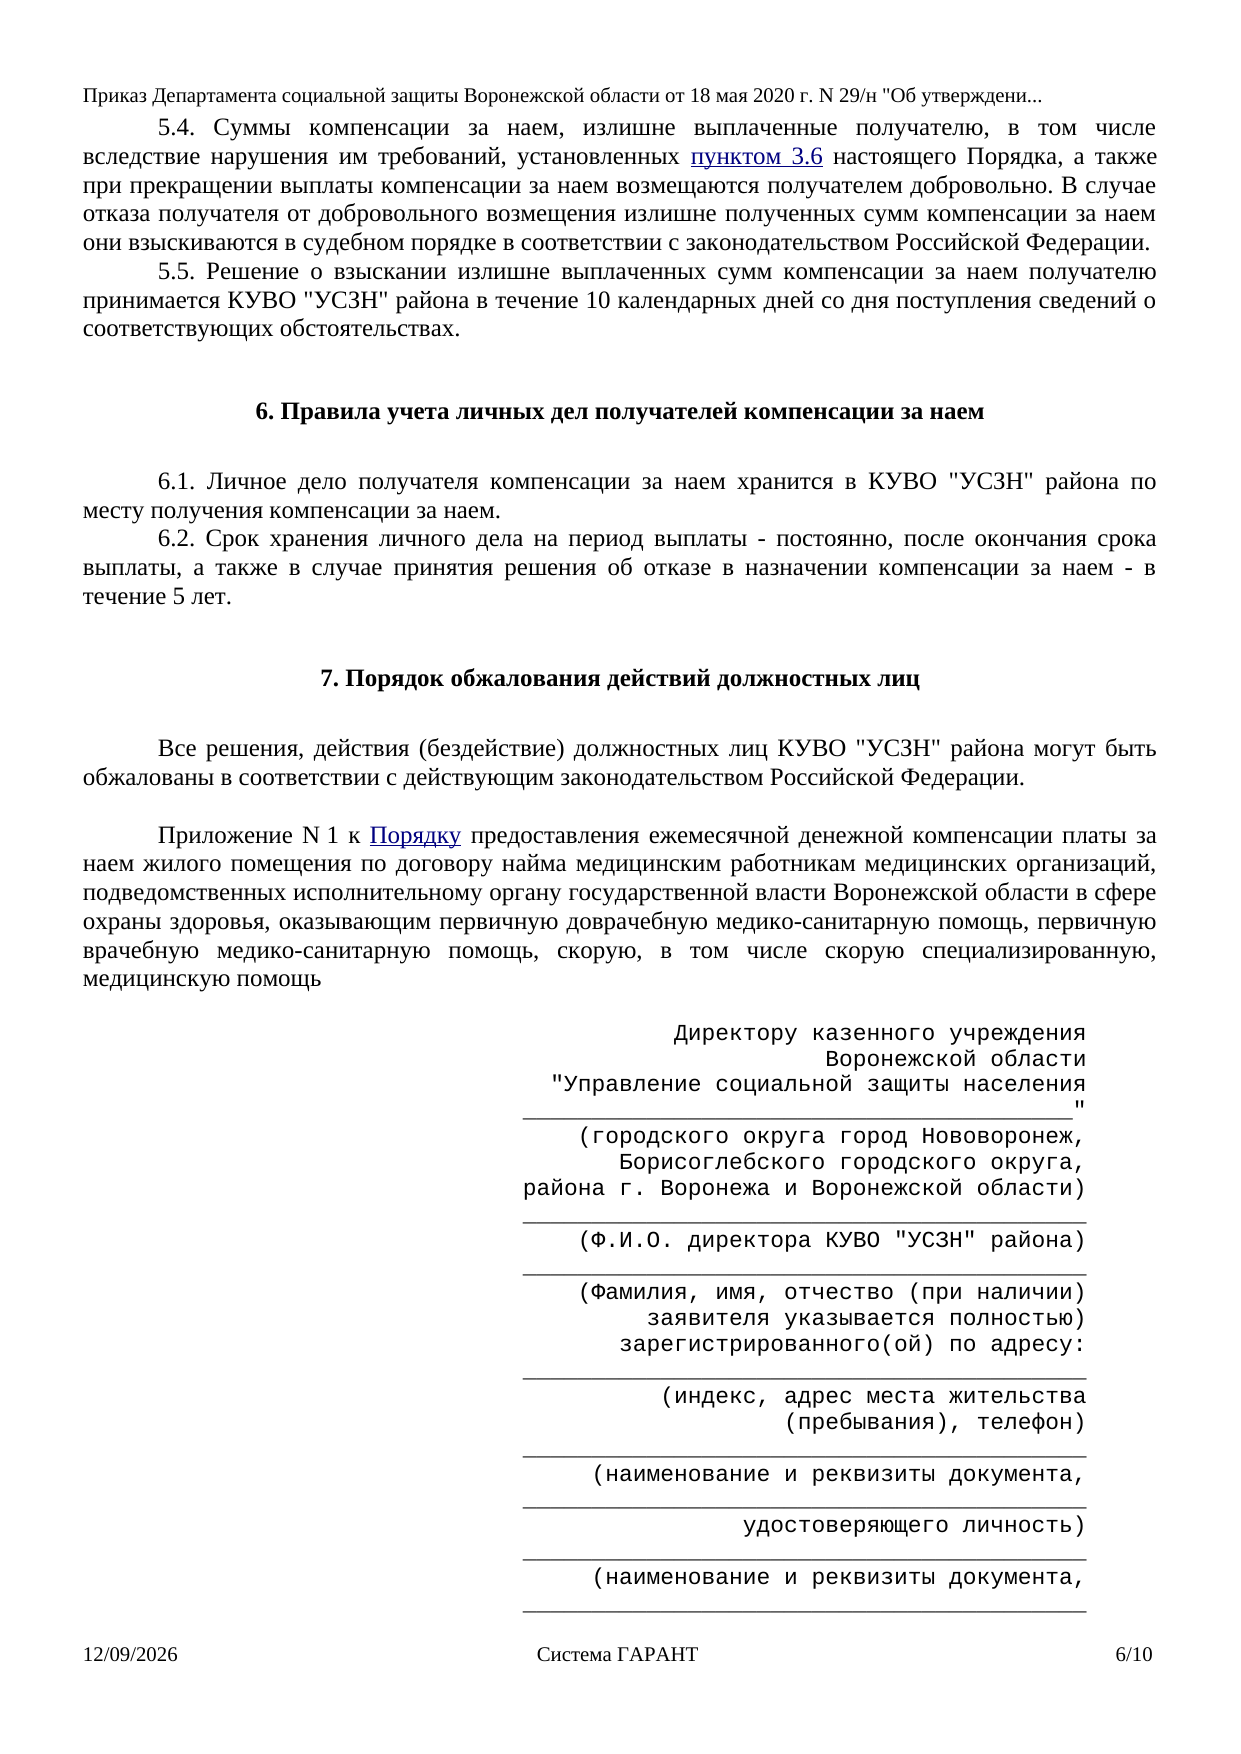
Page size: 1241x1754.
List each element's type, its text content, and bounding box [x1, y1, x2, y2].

text 5.5. Решение о взыскании излишне выплаченных сумм компенсации за наем получателю принимается КУВО "УСЗН" района в течение 10 календарных дней со дня поступления сведений о соответствующих обстоятельствах. [83, 256, 1157, 342]
subtitle 6. Правила учета личных дел получателей компенсации за наем [83, 396, 1157, 425]
text 6.1. Личное дело получателя компенсации за наем хранится в КУВО "УСЗН" района по месту получения компенсации за наем. [83, 466, 1157, 523]
text Приложение N 1 к Порядку предоставления ежемесячной денежной компенсации платы за наем жилого помещения по договору найма медицинским работникам медицинских организаций, подведомственных исполнительному органу государственной власти Воронежской области в сфере охраны здоровья, оказывающим первичную доврачебную медико-санитарную помощь, первичную врачебную медико-санитарную помощь, скорую, в том числе скорую специализированную, медицинскую помощь [83, 820, 1157, 992]
text района г. Воронежа и Воронежской области) [83, 1177, 1157, 1202]
text ________________________________________" [83, 1099, 1157, 1125]
text _________________________________________ [83, 1202, 1157, 1228]
text (наименование и реквизиты документа, [83, 1566, 1157, 1592]
text _________________________________________ [83, 1254, 1157, 1280]
subtitle 7. Порядок обжалования действий должностных лиц [83, 663, 1157, 692]
text (пребывания), телефон) [83, 1410, 1157, 1436]
text (городского округа город Нововоронеж, [83, 1125, 1157, 1151]
text _________________________________________ [83, 1436, 1157, 1462]
text удостоверяющего личность) [83, 1514, 1157, 1540]
text _________________________________________ [83, 1540, 1157, 1566]
text (индекс, адрес места жительства [83, 1384, 1157, 1410]
text 6.2. Срок хранения личного дела на период выплаты - постоянно, после окончания срока выплаты, а также в случае принятия решения об отказе в назначении компенсации за наем - в течение 5 лет. [83, 523, 1157, 610]
text Воронежской области [83, 1047, 1157, 1073]
text Все решения, действия (бездействие) должностных лиц КУВО "УСЗН" района могут быть обжалованы в соответствии с действующим законодательством Российской Федерации. [83, 733, 1157, 791]
text (наименование и реквизиты документа, [83, 1462, 1157, 1488]
text "Управление социальной защиты населения [83, 1073, 1157, 1099]
text (Фамилия, имя, отчество (при наличии) [83, 1280, 1157, 1306]
text заявителя указывается полностью) [83, 1306, 1157, 1332]
text _________________________________________ [83, 1358, 1157, 1384]
text _________________________________________ [83, 1592, 1157, 1617]
text зарегистрированного(ой) по адресу: [83, 1332, 1157, 1358]
text _________________________________________ [83, 1488, 1157, 1514]
text (Ф.И.О. директора КУВО "УСЗН" района) [83, 1228, 1157, 1254]
text Директору казенного учреждения [83, 1021, 1157, 1047]
text Борисоглебского городского округа, [83, 1151, 1157, 1177]
text 5.4. Суммы компенсации за наем, излишне выплаченные получателю, в том числе вследствие нарушения им требований, установленных пунктом 3.6 настоящего Порядка, а также при прекращении выплаты компенсации за наем возмещаются получателем добровольно. В случае отказа получателя от добровольного возмещения излишне полученных сумм компенсации за наем они взыскиваются в судебном порядке в соответствии с законодательством Российской Федерации. [83, 112, 1157, 256]
